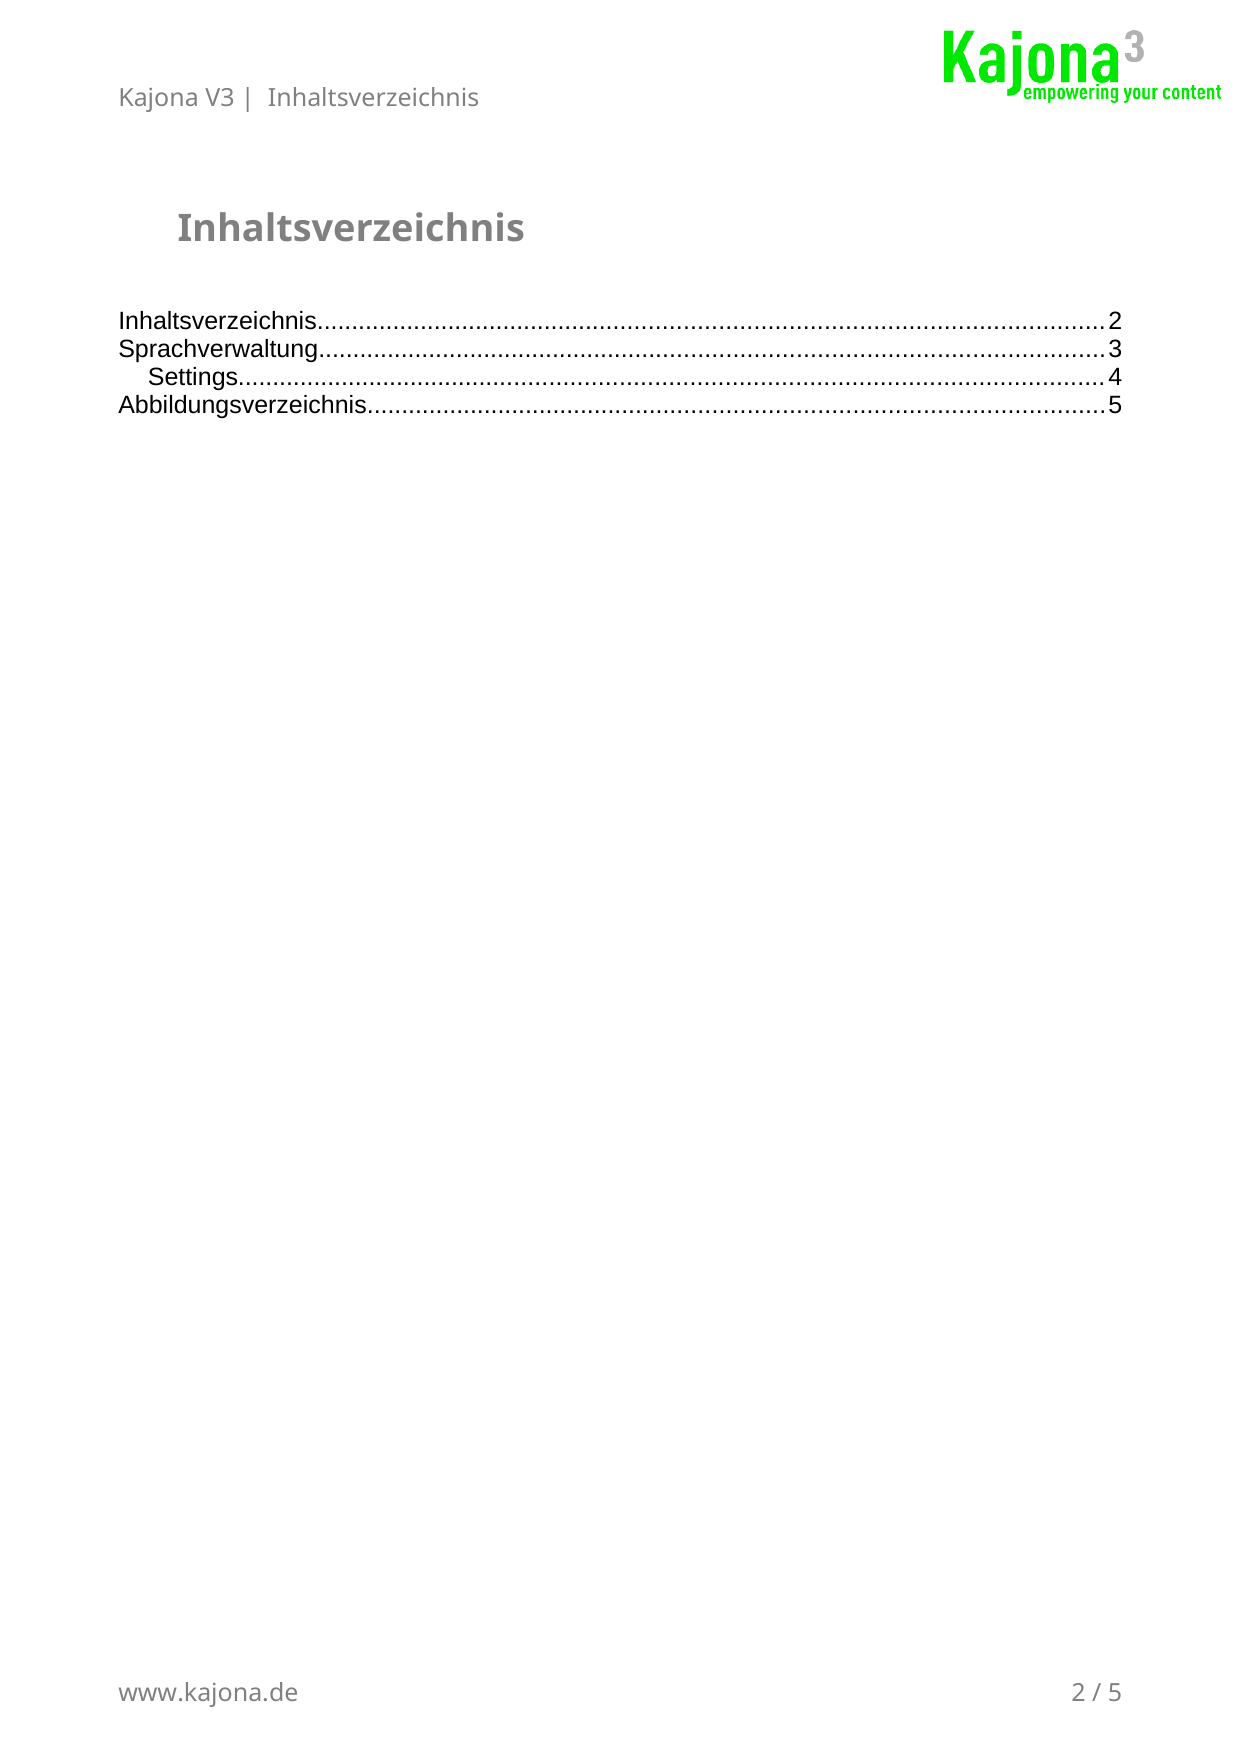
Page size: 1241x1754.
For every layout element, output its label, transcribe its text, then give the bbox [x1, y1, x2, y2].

picture [944, 30, 1221, 103]
text Settings 4 [148, 363, 1122, 391]
subtitle Inhaltsverzeichnis [118, 201, 1122, 253]
text Inhaltsverzeichnis 2 [118, 307, 1122, 335]
text Sprachverwaltung 3 [118, 335, 1122, 363]
text Abbildungsverzeichnis 5 [118, 391, 1122, 418]
